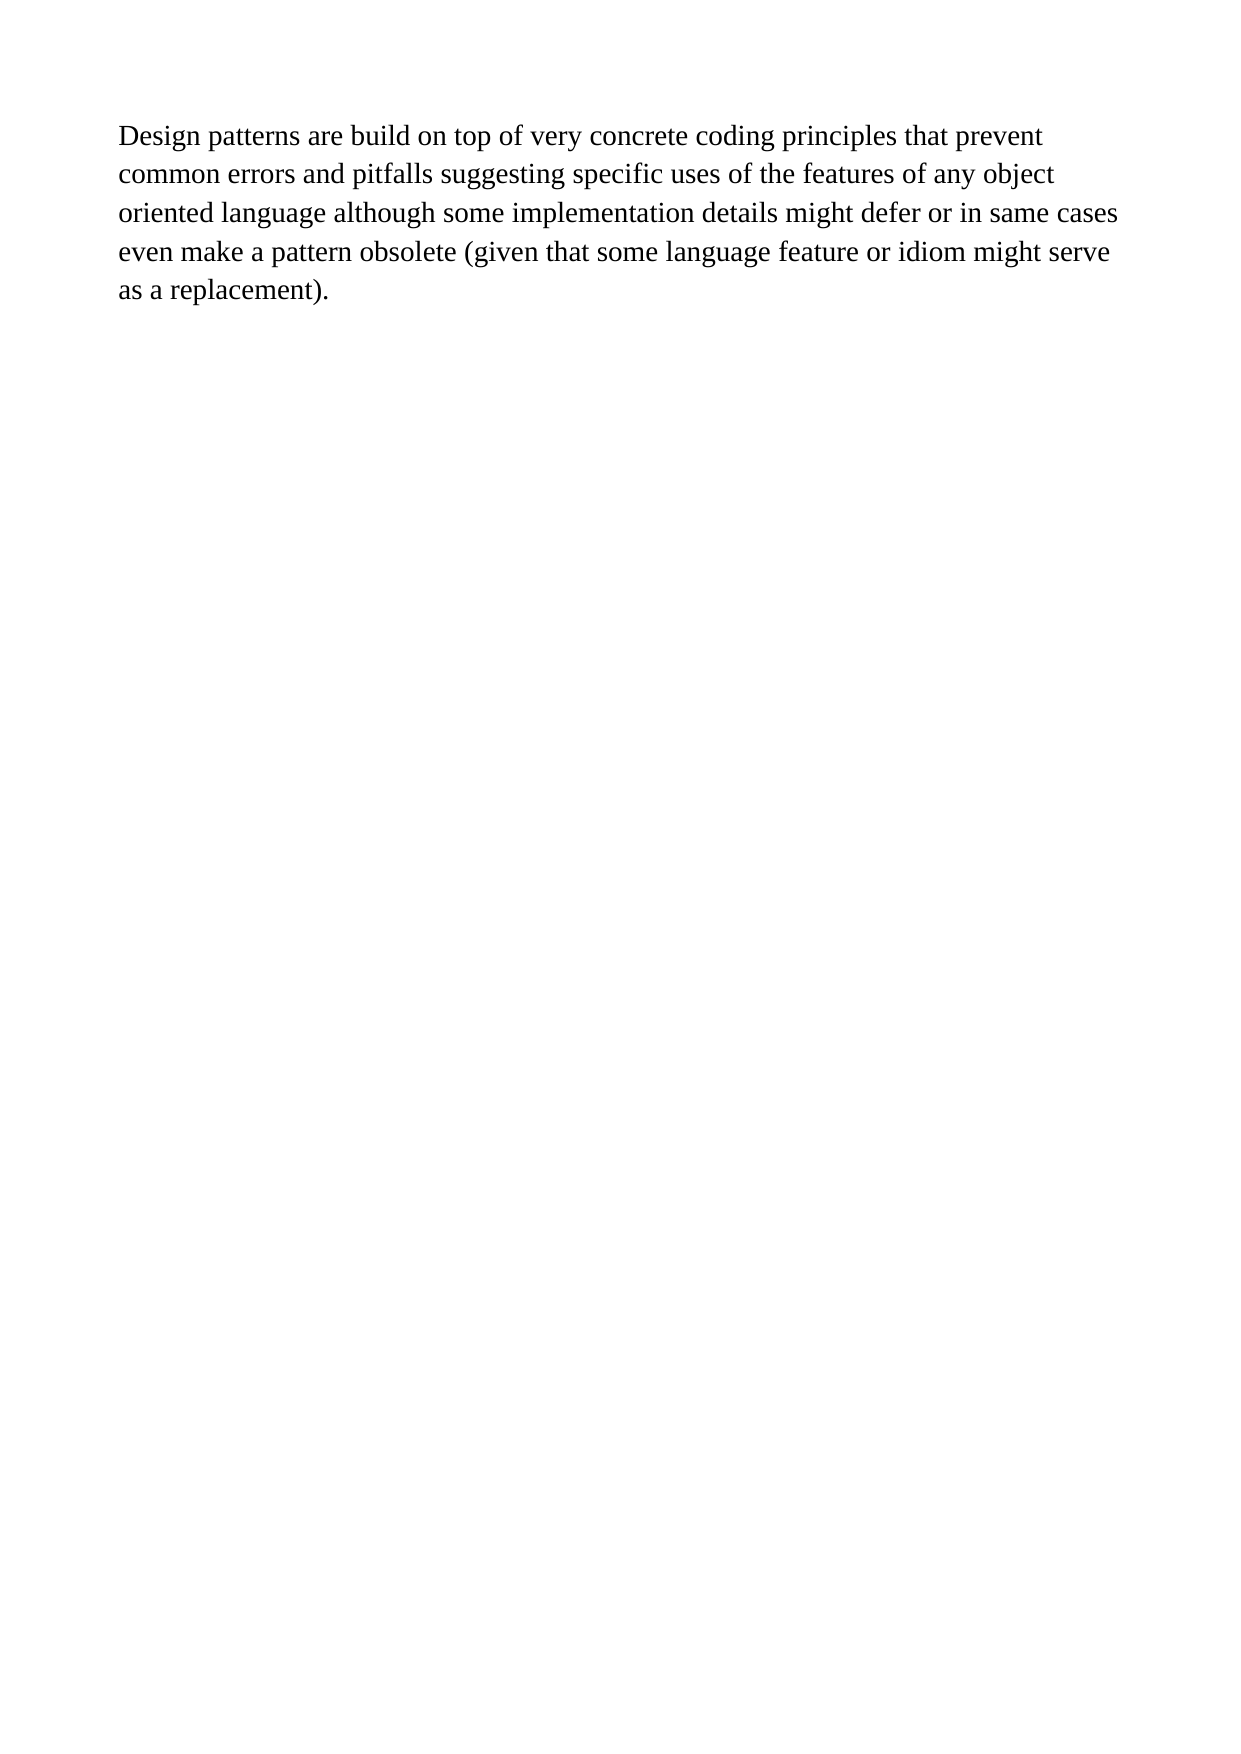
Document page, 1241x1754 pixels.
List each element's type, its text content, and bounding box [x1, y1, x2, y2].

subtitle Design patterns are build on top of very concrete coding principles that prevent common errors and pitfalls suggesting specific uses of the features of any object oriented language although some implementation details might defer or in same cases even make a pattern obsolete (given that some language feature or idiom might serve as a replacement). [118, 118, 1122, 306]
